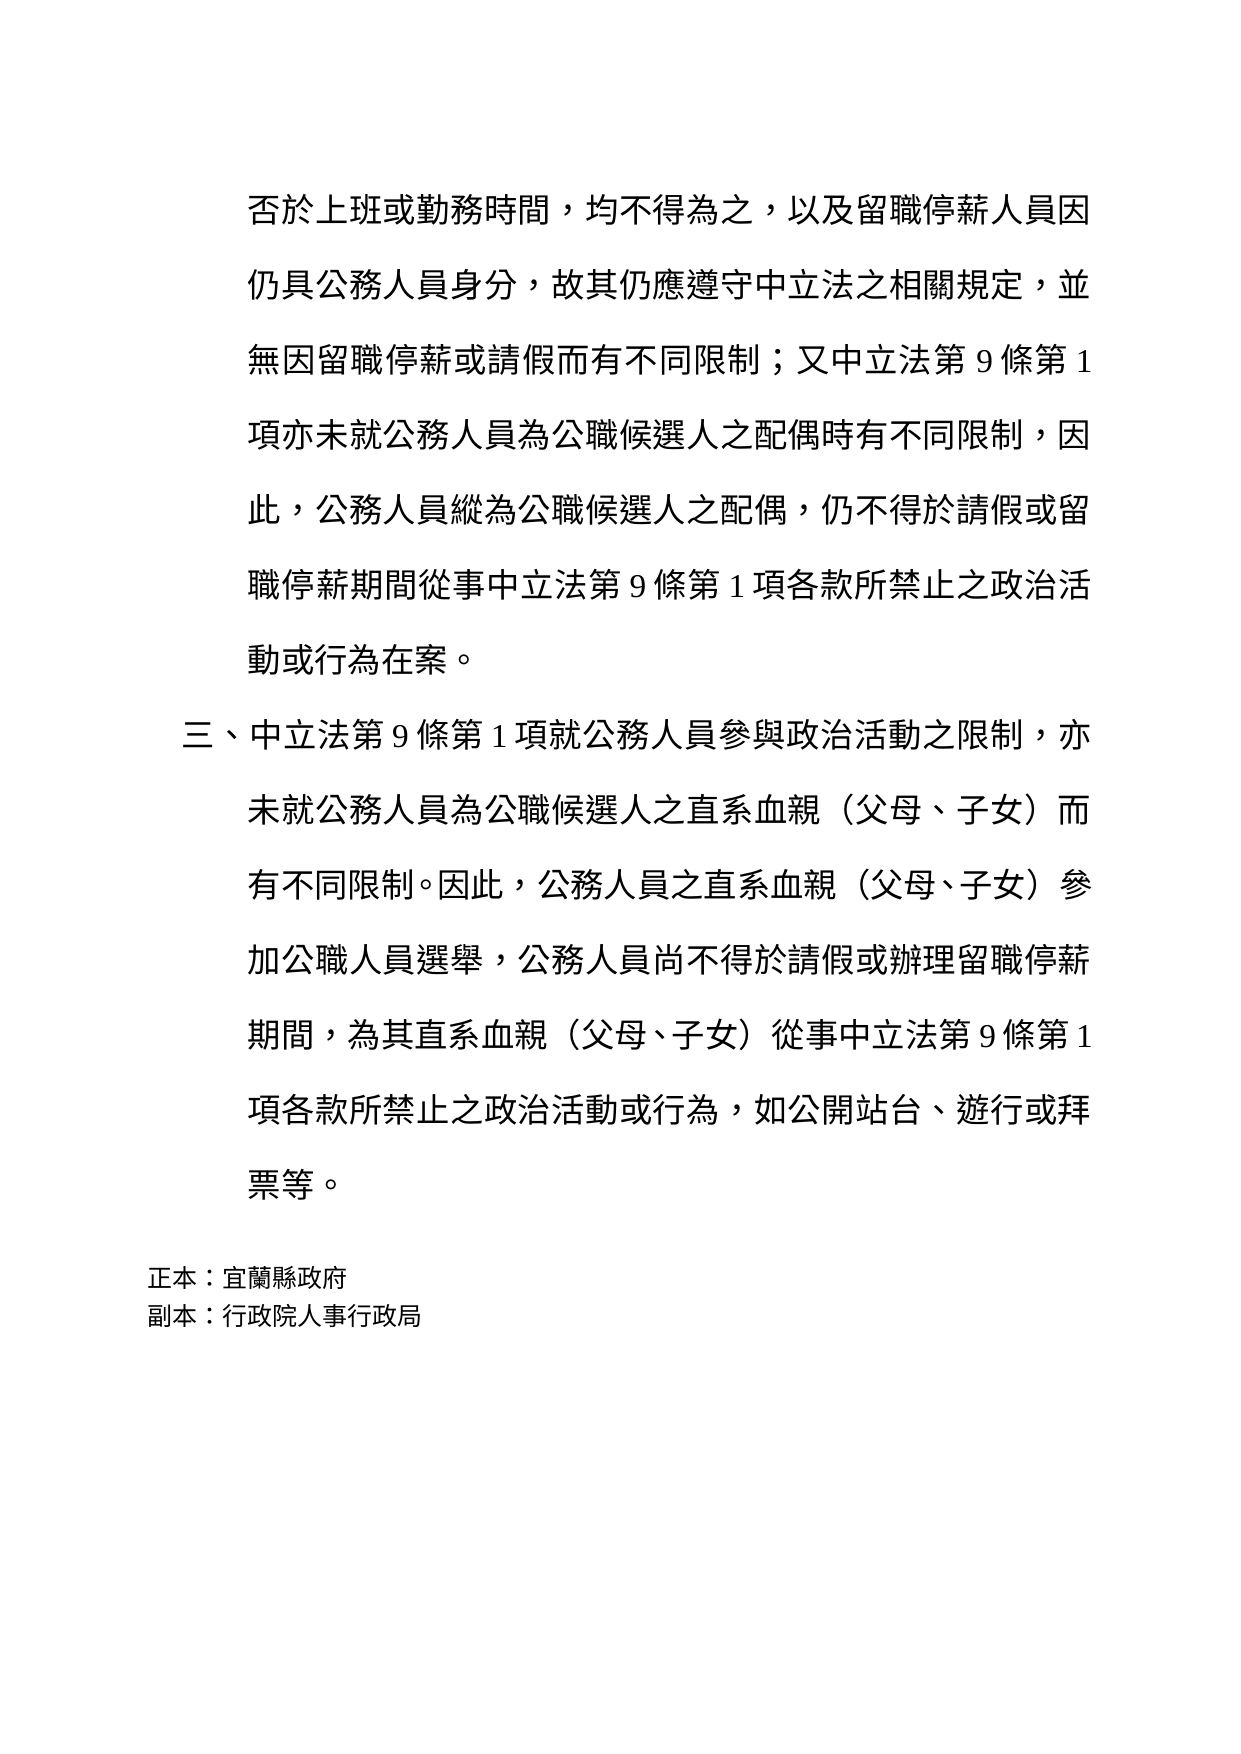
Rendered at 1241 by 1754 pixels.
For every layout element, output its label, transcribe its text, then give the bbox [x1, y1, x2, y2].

text 三、中立法第9條第1項就公務人員參與政治活動之限制，亦未就公務人員為公職候選人之直系血親（父母、子女）而有不同限制。因此，公務人員之直系血親（父母、子女）參加公職人員選舉，公務人員尚不得於請假或辦理留職停薪期間，為其直系血親（父母、子女）從事中立法第 9條第1項各款所禁止之政治活動或行為，如公開站台、遊行或拜票等。 [181, 696, 1092, 1221]
text 正本：宜蘭縣政府 [148, 1258, 1092, 1296]
text 否於上班或勤務時間，均不得為之，以及留職停薪人員因仍具公務人員身分，故其仍應遵守中立法之相關規定，並無因留職停薪或請假而有不同限制；又中立法第9條第1項亦未就公務人員為公職候選人之配偶時有不同限制，因此，公務人員縱為公職候選人之配偶，仍不得於請假或留職停薪期間從事中立法第9條第1項各款所禁止之政治活動或行為在案。 [181, 171, 1092, 696]
text 副本：行政院人事行政局 [148, 1296, 1092, 1333]
